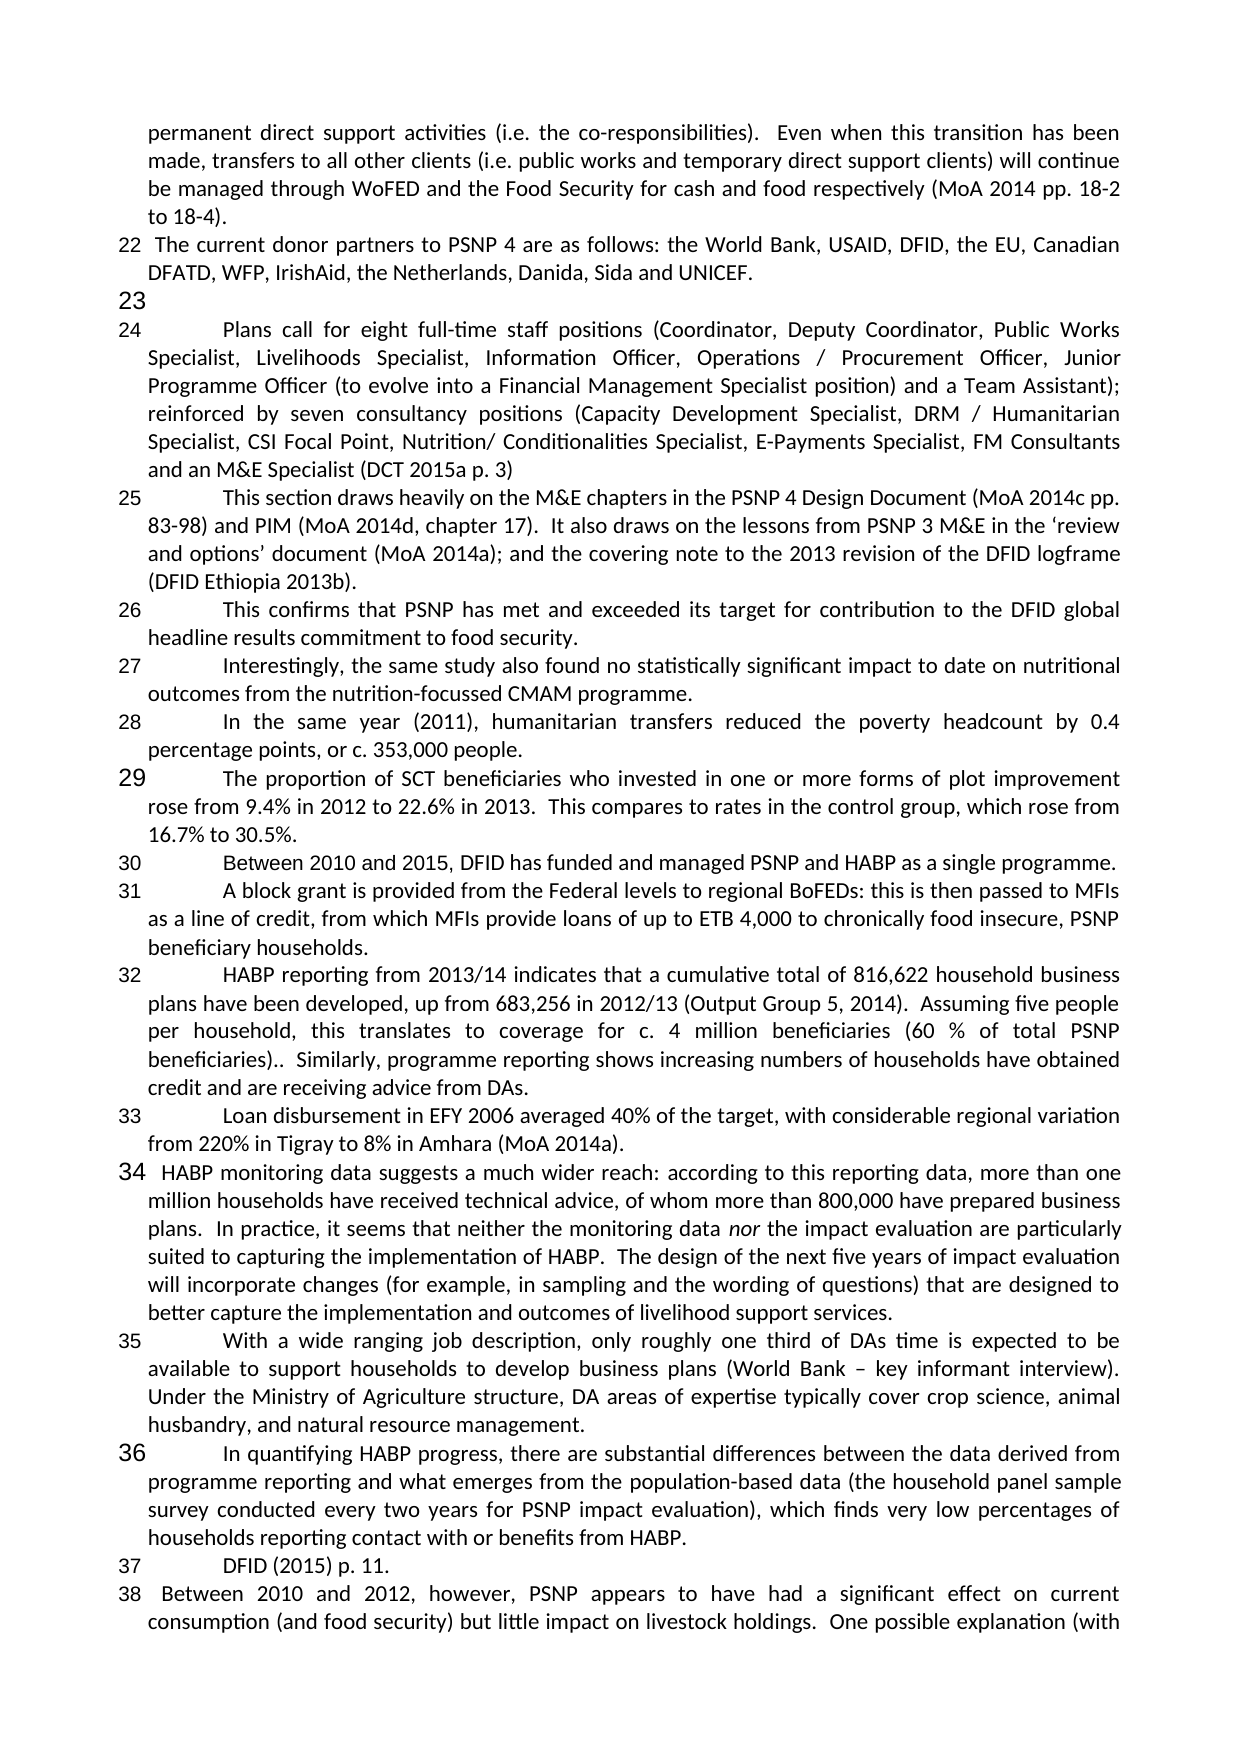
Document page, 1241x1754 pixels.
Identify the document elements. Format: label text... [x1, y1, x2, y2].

text Between 2010 and 2015, DFID has funded and managed PSNP and HABP as a single programme. [118, 848, 1122, 877]
text Plans call for eight full-time staff positions (Coordinator, Deputy Coordinator, Public Works Specialist, Livelihoods Specialist, Information Officer, Operations / Procurement Officer, Junior Programme Officer (to evolve into a Financial Management Specialist position) and a Team Assistant); reinforced by seven consultancy positions (Capacity Development Specialist, DRM / Humanitarian Specialist, CSI Focal Point, Nutrition/ Conditionalities Specialist, E-Payments Specialist, FM Consultants and an M&E Specialist (DCT 2015a p. 3) [118, 315, 1122, 483]
list A block grant is provided from the Federal levels to regional BoFEDs: this is then passed to MFIs as a line of credit, from which MFIs provide loans of up to ETB 4,000 to chronically food insecure, PSNP beneficiary households. [118, 877, 1122, 961]
text permanent direct support activities (i.e. the co-responsibilities). Even when this transition has been made, transfers to all other clients (i.e. public works and temporary direct support clients) will continue be managed through WoFED and the Food Security for cash and food respectively (MoA 2014 pp. 18-2 to 18-4). [118, 118, 1122, 230]
text The current donor partners to PSNP 4 are as follows: the World Bank, USAID, DFID, the EU, Canadian DFATD, WFP, IrishAid, the Netherlands, Danida, Sida and UNICEF. [118, 230, 1122, 286]
text In the same year (2011), humanitarian transfers reduced the poverty headcount by 0.4 percentage points, or c. 353,000 people. [118, 707, 1122, 763]
text Loan disbursement in EFY 2006 averaged 40% of the target, with considerable regional variation from 220% in Tigray to 8% in Amhara (MoA 2014a). [118, 1101, 1122, 1157]
text With a wide ranging job description, only roughly one third of DAs time is expected to be available to support households to develop business plans (World Bank – key informant interview). Under the Ministry of Agriculture structure, DA areas of expertise typically cover crop science, animal husbandry, and natural resource management. [118, 1326, 1122, 1438]
text This confirms that PSNP has met and exceeded its target for contribution to the DFID global headline results commitment to food security. [118, 595, 1122, 651]
text Interestingly, the same study also found no statistically significant impact to date on nutritional outcomes from the nutrition-focussed CMAM programme. [118, 651, 1122, 707]
list Between 2010 and 2012, however, PSNP appears to have had a significant effect on current consumption (and food security) but little impact on livestock holdings. One possible explanation (with [118, 1579, 1122, 1635]
text In quantifying HABP progress, there are substantial differences between the data derived from programme reporting and what emerges from the population-based data (the household panel sample survey conducted every two years for PSNP impact evaluation), which finds very low percentages of households reporting contact with or benefits from HABP. [118, 1438, 1122, 1551]
text DFID (2015) p. 11. [118, 1551, 1122, 1579]
text The proportion of SCT beneficiaries who invested in one or more forms of plot improvement rose from 9.4% in 2012 to 22.6% in 2013. This compares to rates in the control group, which rose from 16.7% to 30.5%. [118, 763, 1122, 848]
text This section draws heavily on the M&E chapters in the PSNP 4 Design Document (MoA 2014c pp. 83-98) and PIM (MoA 2014d, chapter 17). It also draws on the lessons from PSNP 3 M&E in the ‘review and options’ document (MoA 2014a); and the covering note to the 2013 revision of the DFID logframe (DFID Ethiopia 2013b). [118, 483, 1122, 595]
text HABP reporting from 2013/14 indicates that a cumulative total of 816,622 household business plans have been developed, up from 683,256 in 2012/13 (Output Group 5, 2014). Assuming five people per household, this translates to coverage for c. 4 million beneficiaries (60 % of total PSNP beneficiaries).. Similarly, programme reporting shows increasing numbers of households have obtained credit and are receiving advice from DAs. [118, 961, 1122, 1101]
text HABP monitoring data suggests a much wider reach: according to this reporting data, more than one million households have received technical advice, of whom more than 800,000 have prepared business plans. In practice, it seems that neither the monitoring data nor the impact evaluation are particularly suited to capturing the implementation of HABP. The design of the next five years of impact evaluation will incorporate changes (for example, in sampling and the wording of questions) that are designed to better capture the implementation and outcomes of livelihood support services. [118, 1157, 1122, 1326]
